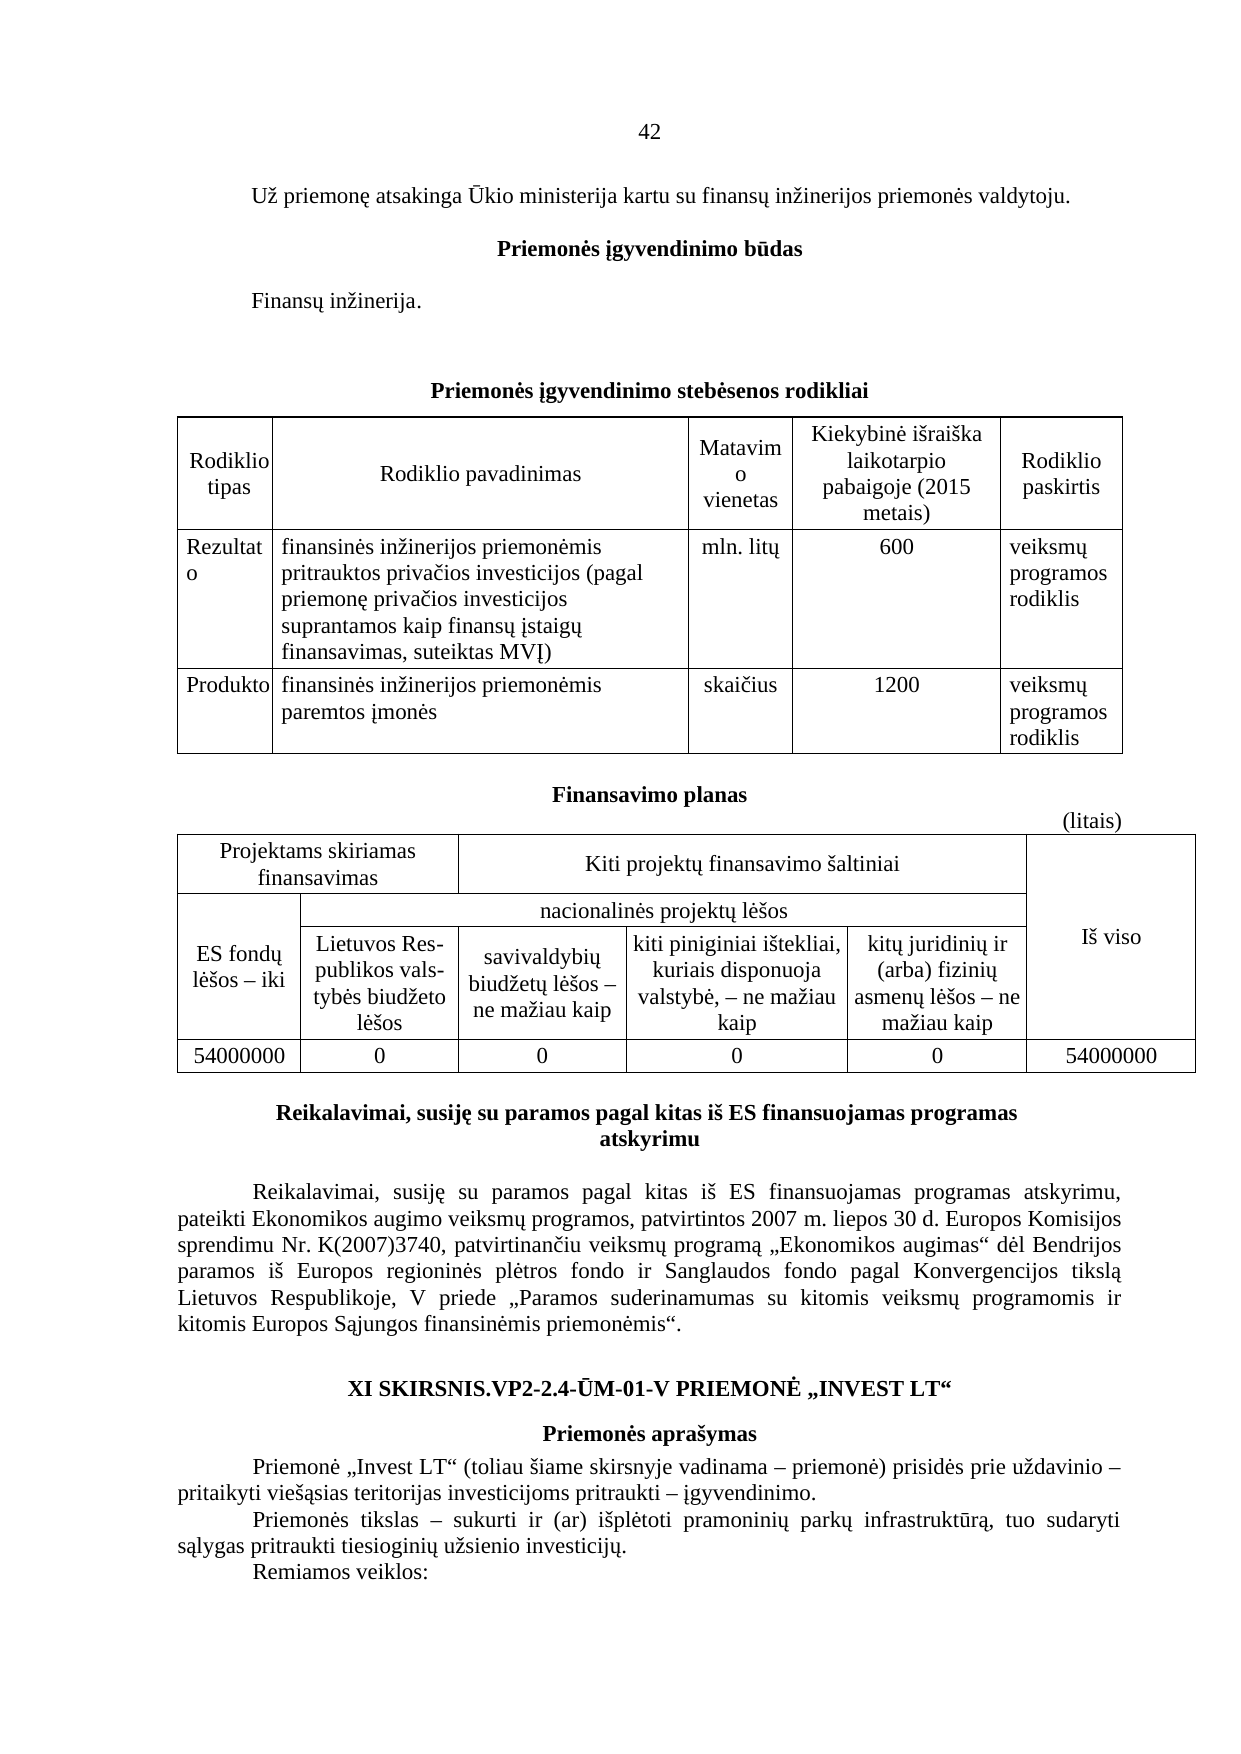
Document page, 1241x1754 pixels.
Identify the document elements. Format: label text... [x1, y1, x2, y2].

text (litais) [177, 807, 1122, 833]
table_cell 0 [627, 1040, 847, 1072]
table_cell veiksmų programos rodiklis [1001, 530, 1122, 667]
table_cell finansinės inžinerijos priemonėmis pritrauktos privačios investicijos (pagal priemonę privačios investicijos suprantamos kaip finansų įstaigų finansavimas, suteiktas MVĮ) [273, 530, 688, 667]
table_header Projektams skiriamas finansavimas [178, 835, 458, 893]
table_header Kiti projektų finansavimo šaltiniai [459, 835, 1026, 893]
text Reikalavimai, susiję su paramos pagal kitas iš ES finansuojamas programas atskyrimu [177, 1099, 1122, 1152]
table_cell savivaldybių biudžetų lėšos – ne mažiau kaip [459, 927, 626, 1038]
table_cell kiti piniginiai ištekliai, kuriais disponuoja valstybė, – ne mažiau kaip [627, 927, 847, 1038]
table_header Iš viso [1027, 835, 1195, 1038]
table_header Rodiklio paskirtis [1001, 418, 1122, 529]
text Priemonės aprašymas [177, 1420, 1122, 1447]
table_cell 0 [301, 1040, 458, 1072]
text Už priemonę atsakinga Ūkio ministerija kartu su finansų inžinerijos priemonės valdytoju. [177, 182, 1122, 208]
text Priemonės įgyvendinimo stebėsenos rodikliai [177, 378, 1122, 404]
table_cell Lietuvos Res­publikos vals­tybės biudžeto lėšos [301, 927, 458, 1038]
table_header Rodiklio pavadinimas [273, 418, 688, 529]
text Priemonės įgyvendinimo būdas [177, 235, 1122, 261]
table_cell 1200 [793, 669, 1000, 753]
table_header Matavimo vienetas [689, 418, 792, 529]
table_cell Rezultato [178, 530, 272, 667]
table_cell 600 [793, 530, 1000, 667]
text Finansavimo planas [177, 781, 1122, 807]
table_cell 54000000 [1027, 1040, 1195, 1072]
table_cell finansinės inžinerijos priemonėmis paremtos įmonės [273, 669, 688, 753]
table_cell 0 [459, 1040, 626, 1072]
text Finansų inžinerija. [177, 287, 1122, 314]
table_header Rodiklio tipas [178, 418, 272, 529]
table_cell veiksmų programos rodiklis [1001, 669, 1122, 753]
table_cell nacionalinės projektų lėšos [301, 894, 1026, 926]
text Priemonė „Invest LT“ (toliau šiame skirsnyje vadinama – priemonė) prisidės prie uždavinio – pritaikyti viešąsias teritorijas investicijoms pritraukti – įgyvendinimo. [177, 1453, 1122, 1506]
table_cell kitų juridinių ir (arba) fizinių asmenų lėšos – ne mažiau kaip [848, 927, 1026, 1038]
table_header Kiekybinė išraiška laikotarpio pabaigoje (2015 metais) [793, 418, 1000, 529]
table_cell 0 [848, 1040, 1026, 1072]
text Priemonės tikslas – sukurti ir (ar) išplėtoti pramoninių parkų infrastruktūrą, tuo sudaryti sąlygas pritraukti tiesioginių užsienio investicijų. [177, 1506, 1122, 1558]
text Reikalavimai, susiję su paramos pagal kitas iš ES finansuojamas programas atskyrimu, pateikti Ekonomikos augimo veiksmų programos, patvirtintos 2007 m. liepos 30 d. Europos Komisijos sprendimu Nr. K(2007)3740, patvirtinančiu veiksmų programą „Ekonomikos augimas“ dėl Bendrijos paramos iš Europos regioninės plėtros fondo ir Sanglaudos fondo pagal Konvergencijos tikslą Lietuvos Respublikoje, V priede „Paramos suderinamumas su kitomis veiksmų programomis ir kitomis Europos Sąjungos finansinėmis priemonėmis“. [177, 1178, 1122, 1336]
table_cell 54000000 [178, 1040, 300, 1072]
table_cell skaičius [689, 669, 792, 753]
table_cell ES fondų lėšos – iki [178, 894, 300, 1038]
subtitle XI SKIRSNIS.VP2-2.4-ŪM-01-V priemonė „INVEST LT“ [177, 1375, 1122, 1402]
table_cell Produkto [178, 669, 272, 753]
table_cell mln. litų [689, 530, 792, 667]
text Remiamos veiklos: [177, 1558, 1122, 1585]
